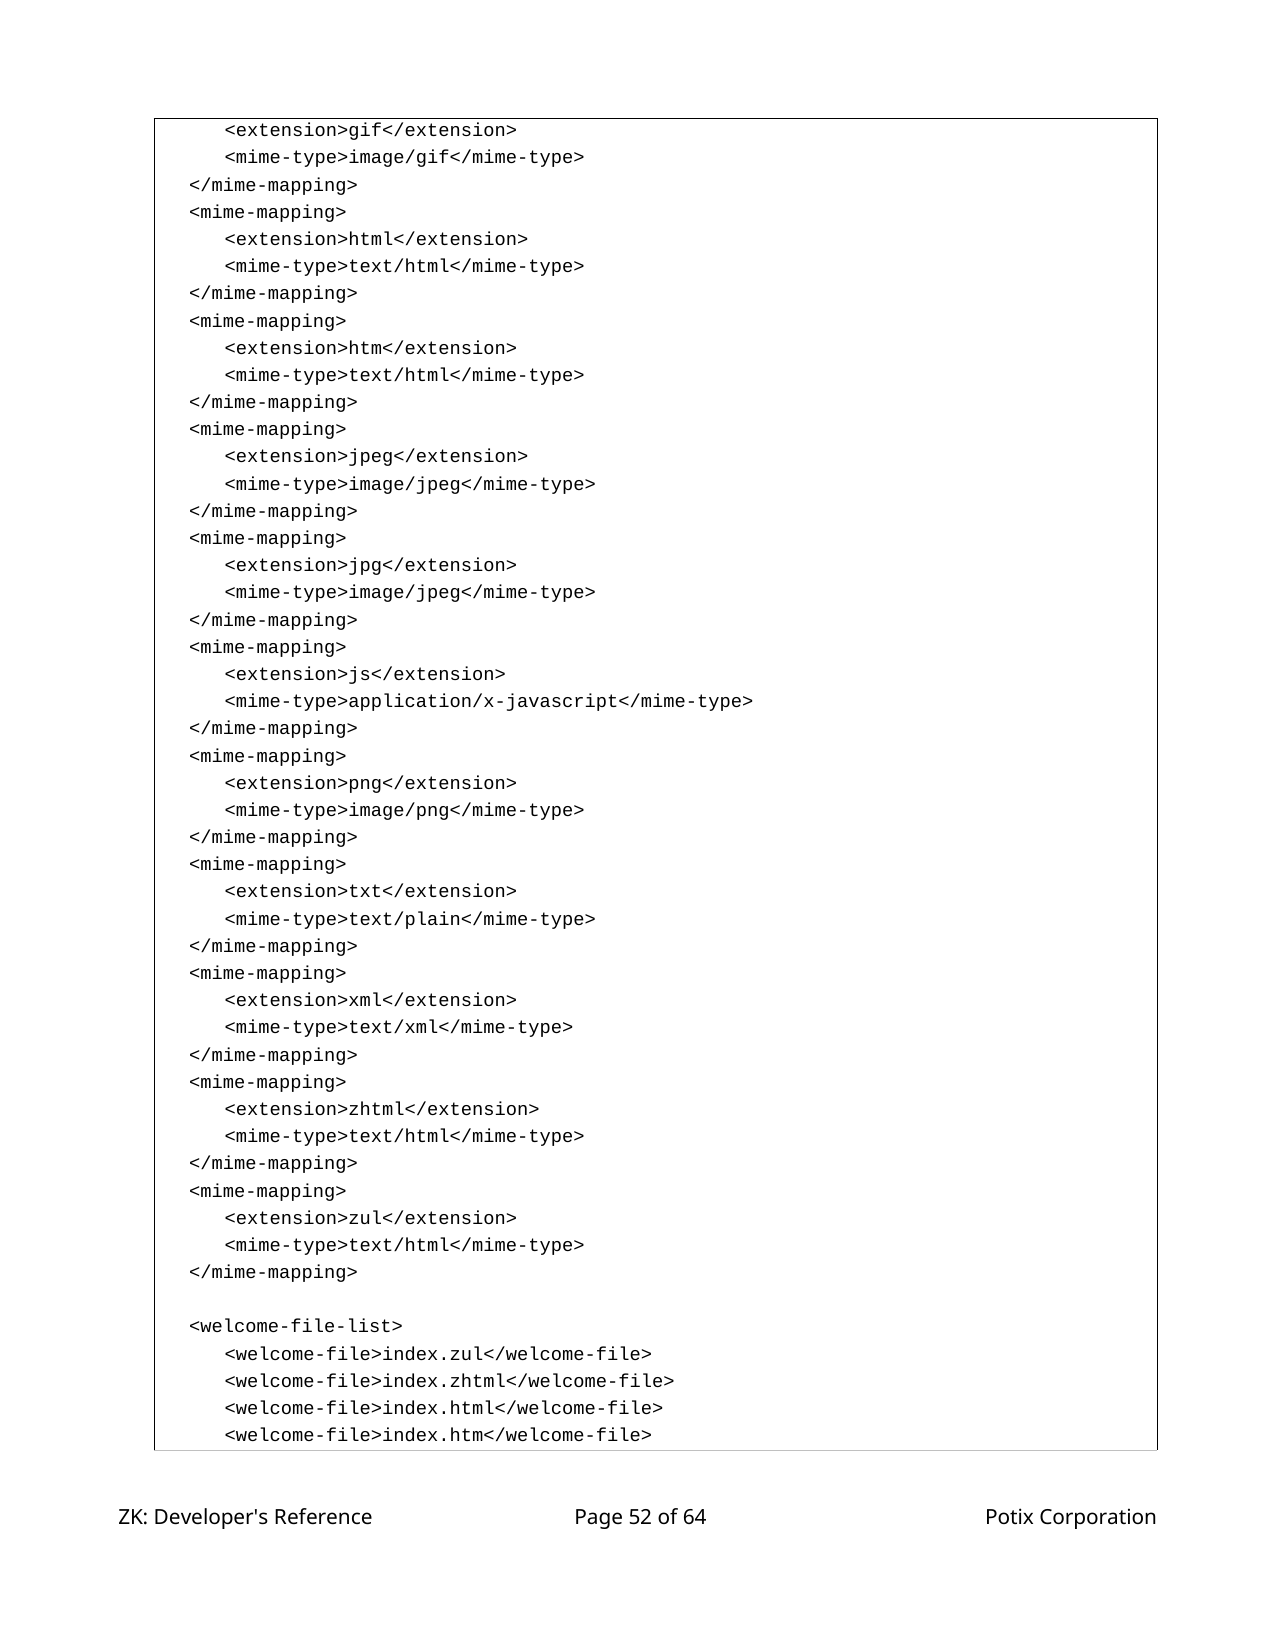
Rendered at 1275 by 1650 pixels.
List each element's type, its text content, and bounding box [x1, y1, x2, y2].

text <extension>jpeg</extension> [155, 444, 1157, 469]
text <welcome-file>index.html</welcome-file> [155, 1396, 1157, 1420]
text </mime-mapping> [155, 825, 1157, 849]
text <mime-type>text/html</mime-type> [155, 363, 1157, 387]
text <mime-type>text/html</mime-type> [155, 1124, 1157, 1148]
text </mime-mapping> [155, 172, 1157, 197]
text <mime-type>text/xml</mime-type> [155, 1015, 1157, 1039]
text </mime-mapping> [155, 1042, 1157, 1067]
text <mime-mapping> [155, 526, 1157, 550]
text </mime-mapping> [155, 934, 1157, 958]
text <mime-mapping> [155, 1070, 1157, 1094]
text </mime-mapping> [155, 1151, 1157, 1176]
text <mime-mapping> [155, 1178, 1157, 1203]
text <welcome-file>index.zhtml</welcome-file> [155, 1369, 1157, 1393]
text <welcome-file-list> [155, 1314, 1157, 1339]
text <mime-type>text/plain</mime-type> [155, 907, 1157, 931]
text <mime-type>image/jpeg</mime-type> [155, 472, 1157, 496]
text </mime-mapping> [155, 607, 1157, 632]
text </mime-mapping> [155, 1260, 1157, 1284]
text <extension>zhtml</extension> [155, 1097, 1157, 1121]
text </mime-mapping> [155, 390, 1157, 414]
text <mime-type>image/gif</mime-type> [155, 145, 1157, 169]
text </mime-mapping> [155, 716, 1157, 741]
text <extension>jpg</extension> [155, 553, 1157, 577]
text <extension>html</extension> [155, 227, 1157, 251]
text </mime-mapping> [155, 281, 1157, 306]
text <extension>txt</extension> [155, 879, 1157, 904]
text <mime-type>image/png</mime-type> [155, 798, 1157, 822]
text <mime-type>text/html</mime-type> [155, 1233, 1157, 1257]
text <mime-mapping> [155, 200, 1157, 224]
text <mime-mapping> [155, 961, 1157, 985]
text <mime-mapping> [155, 852, 1157, 876]
text <extension>gif</extension> [155, 119, 1157, 142]
text <mime-type>image/jpeg</mime-type> [155, 580, 1157, 604]
text <extension>js</extension> [155, 662, 1157, 686]
text <welcome-file>index.zul</welcome-file> [155, 1342, 1157, 1366]
text <mime-type>application/x-javascript</mime-type> [155, 689, 1157, 713]
text <extension>png</extension> [155, 771, 1157, 795]
text <extension>xml</extension> [155, 988, 1157, 1012]
text <welcome-file>index.htm</welcome-file> [155, 1423, 1157, 1450]
text <mime-mapping> [155, 417, 1157, 441]
text <mime-type>text/html</mime-type> [155, 254, 1157, 278]
text <mime-mapping> [155, 635, 1157, 659]
text <mime-mapping> [155, 308, 1157, 333]
text <extension>zul</extension> [155, 1206, 1157, 1230]
text </mime-mapping> [155, 499, 1157, 523]
text <mime-mapping> [155, 743, 1157, 768]
text <extension>htm</extension> [155, 336, 1157, 360]
